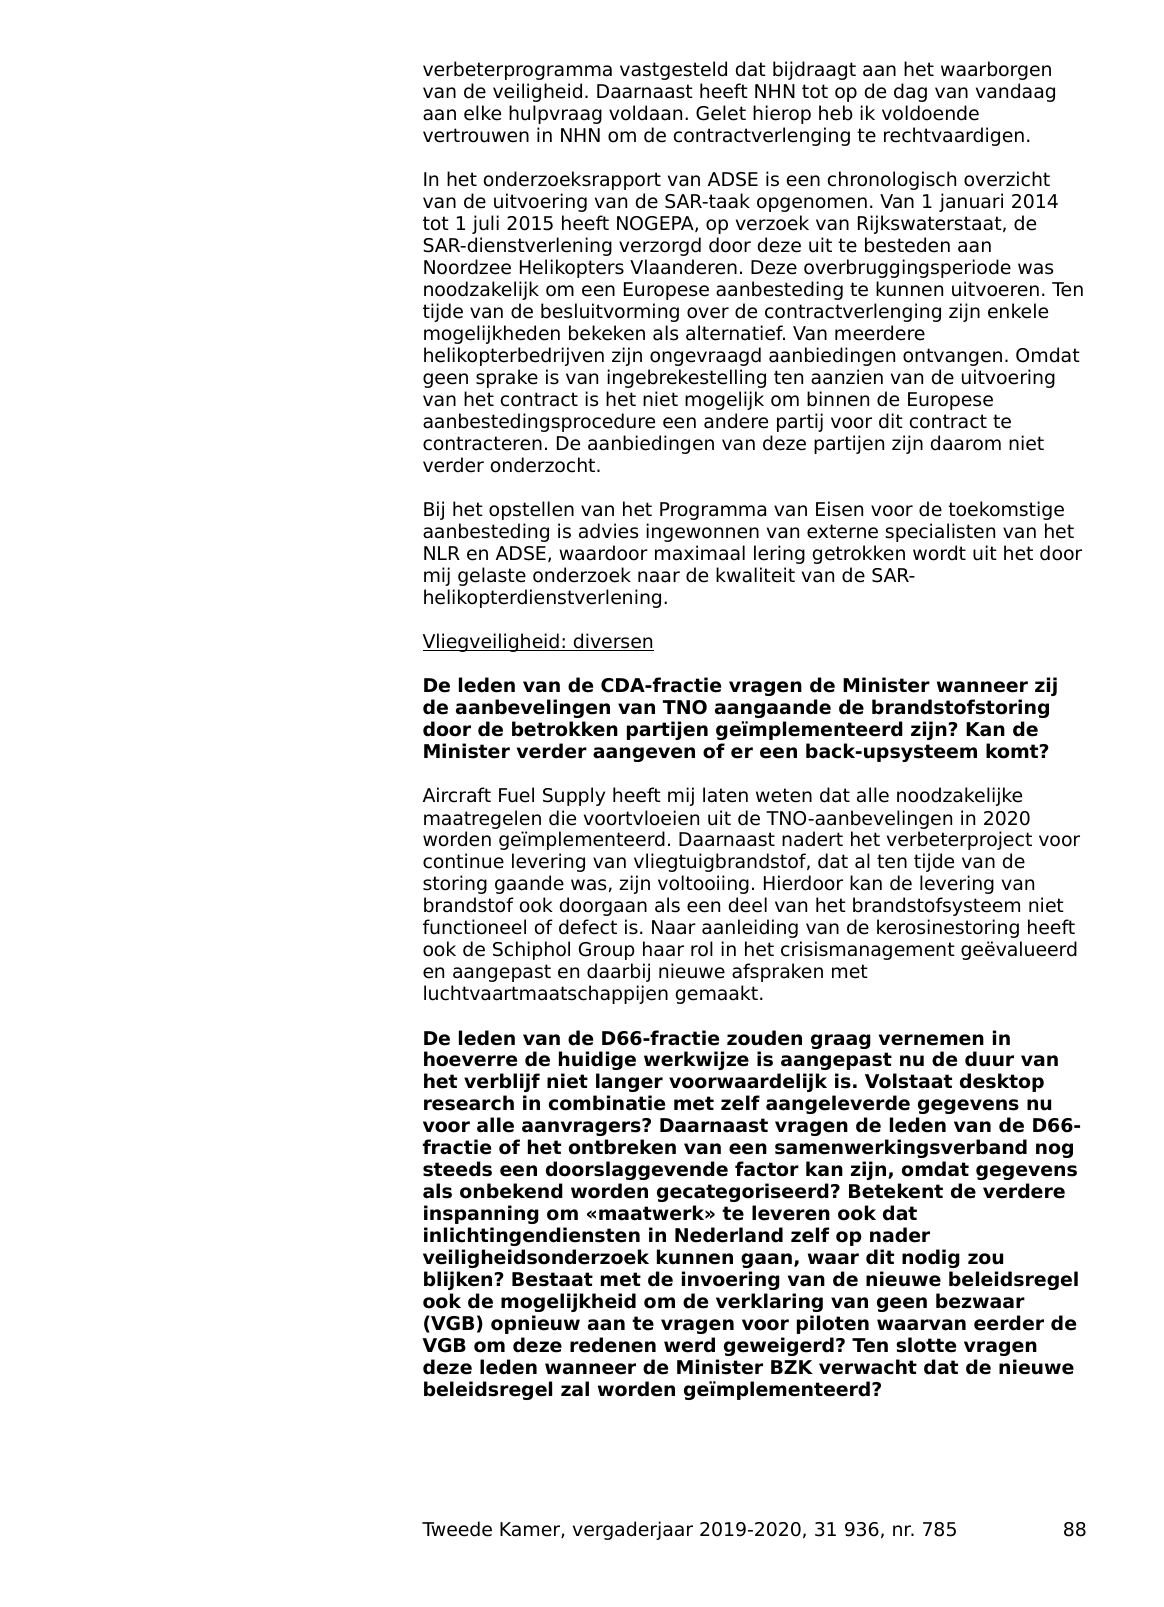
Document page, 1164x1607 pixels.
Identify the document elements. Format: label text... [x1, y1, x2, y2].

text Aircraft Fuel Supply heeft mij laten weten dat alle noodzakelijke maatregelen die voortvloeien uit de TNO-aanbevelingen in 2020 worden geïmplementeerd. Daarnaast nadert het verbeterproject voor continue levering van vliegtuigbrandstof, dat al ten tijde van de storing gaande was, zijn voltooiing. Hierdoor kan de levering van brandstof ook doorgaan als een deel van het brandstofsysteem niet functioneel of defect is. Naar aanleiding van de kerosinestoring heeft ook de Schiphol Group haar rol in het crisismanagement geëvalueerd en aangepast en daarbij nieuwe afspraken met luchtvaartmaatschappijen gemaakt. [422, 785, 1087, 1005]
text In het onderzoeksrapport van ADSE is een chronologisch overzicht van de uitvoering van de SAR-taak opgenomen. Van 1 januari 2014 tot 1 juli 2015 heeft NOGEPA, op verzoek van Rijkswaterstaat, de SAR-dienstverlening verzorgd door deze uit te besteden aan Noordzee Helikopters Vlaanderen. Deze overbruggingsperiode was noodzakelijk om een Europese aanbesteding te kunnen uitvoeren. Ten tijde van de besluitvorming over de contractverlenging zijn enkele mogelijkheden bekeken als alternatief. Van meerdere helikopterbedrijven zijn ongevraagd aanbiedingen ontvangen. Omdat geen sprake is van ingebrekestelling ten aanzien van de uitvoering van het contract is het niet mogelijk om binnen de Europese aanbestedingsprocedure een andere partij voor dit contract te contracteren. De aanbiedingen van deze partijen zijn daarom niet verder onderzocht. [422, 169, 1087, 477]
text verbeterprogramma vastgesteld dat bijdraagt aan het waarborgen van de veiligheid. Daarnaast heeft NHN tot op de dag van vandaag aan elke hulpvraag voldaan. Gelet hierop heb ik voldoende vertrouwen in NHN om de contractverlenging te rechtvaardigen. [422, 59, 1087, 147]
subtitle Vliegveiligheid: diversen [422, 631, 1087, 653]
text Bij het opstellen van het Programma van Eisen voor de toekomstige aanbesteding is advies ingewonnen van externe specialisten van het NLR en ADSE, waardoor maximaal lering getrokken wordt uit het door mij gelaste onderzoek naar de kwaliteit van de SAR-helikopterdienstverlening. [422, 499, 1087, 609]
text De leden van de D66-fractie zouden graag vernemen in hoeverre de huidige werkwijze is aangepast nu de duur van het verblijf niet langer voorwaardelijk is. Volstaat desktop research in combinatie met zelf aangeleverde gegevens nu voor alle aanvragers? Daarnaast vragen de leden van de D66-fractie of het ontbreken van een samenwerkingsverband nog steeds een doorslaggevende factor kan zijn, omdat gegevens als onbekend worden gecategoriseerd? Betekent de verdere inspanning om «maatwerk» te leveren ook dat inlichtingendiensten in Nederland zelf op nader veiligheidsonderzoek kunnen gaan, waar dit nodig zou blijken? Bestaat met de invoering van de nieuwe beleidsregel ook de mogelijkheid om de verklaring van geen bezwaar (VGB) opnieuw aan te vragen voor piloten waarvan eerder de VGB om deze redenen werd geweigerd? Ten slotte vragen deze leden wanneer de Minister BZK verwacht dat de nieuwe beleidsregel zal worden geïmplementeerd? [422, 1027, 1087, 1401]
text De leden van de CDA-fractie vragen de Minister wanneer zij de aanbevelingen van TNO aangaande de brandstofstoring door de betrokken partijen geïmplementeerd zijn? Kan de Minister verder aangeven of er een back-upsysteem komt? [422, 675, 1087, 763]
